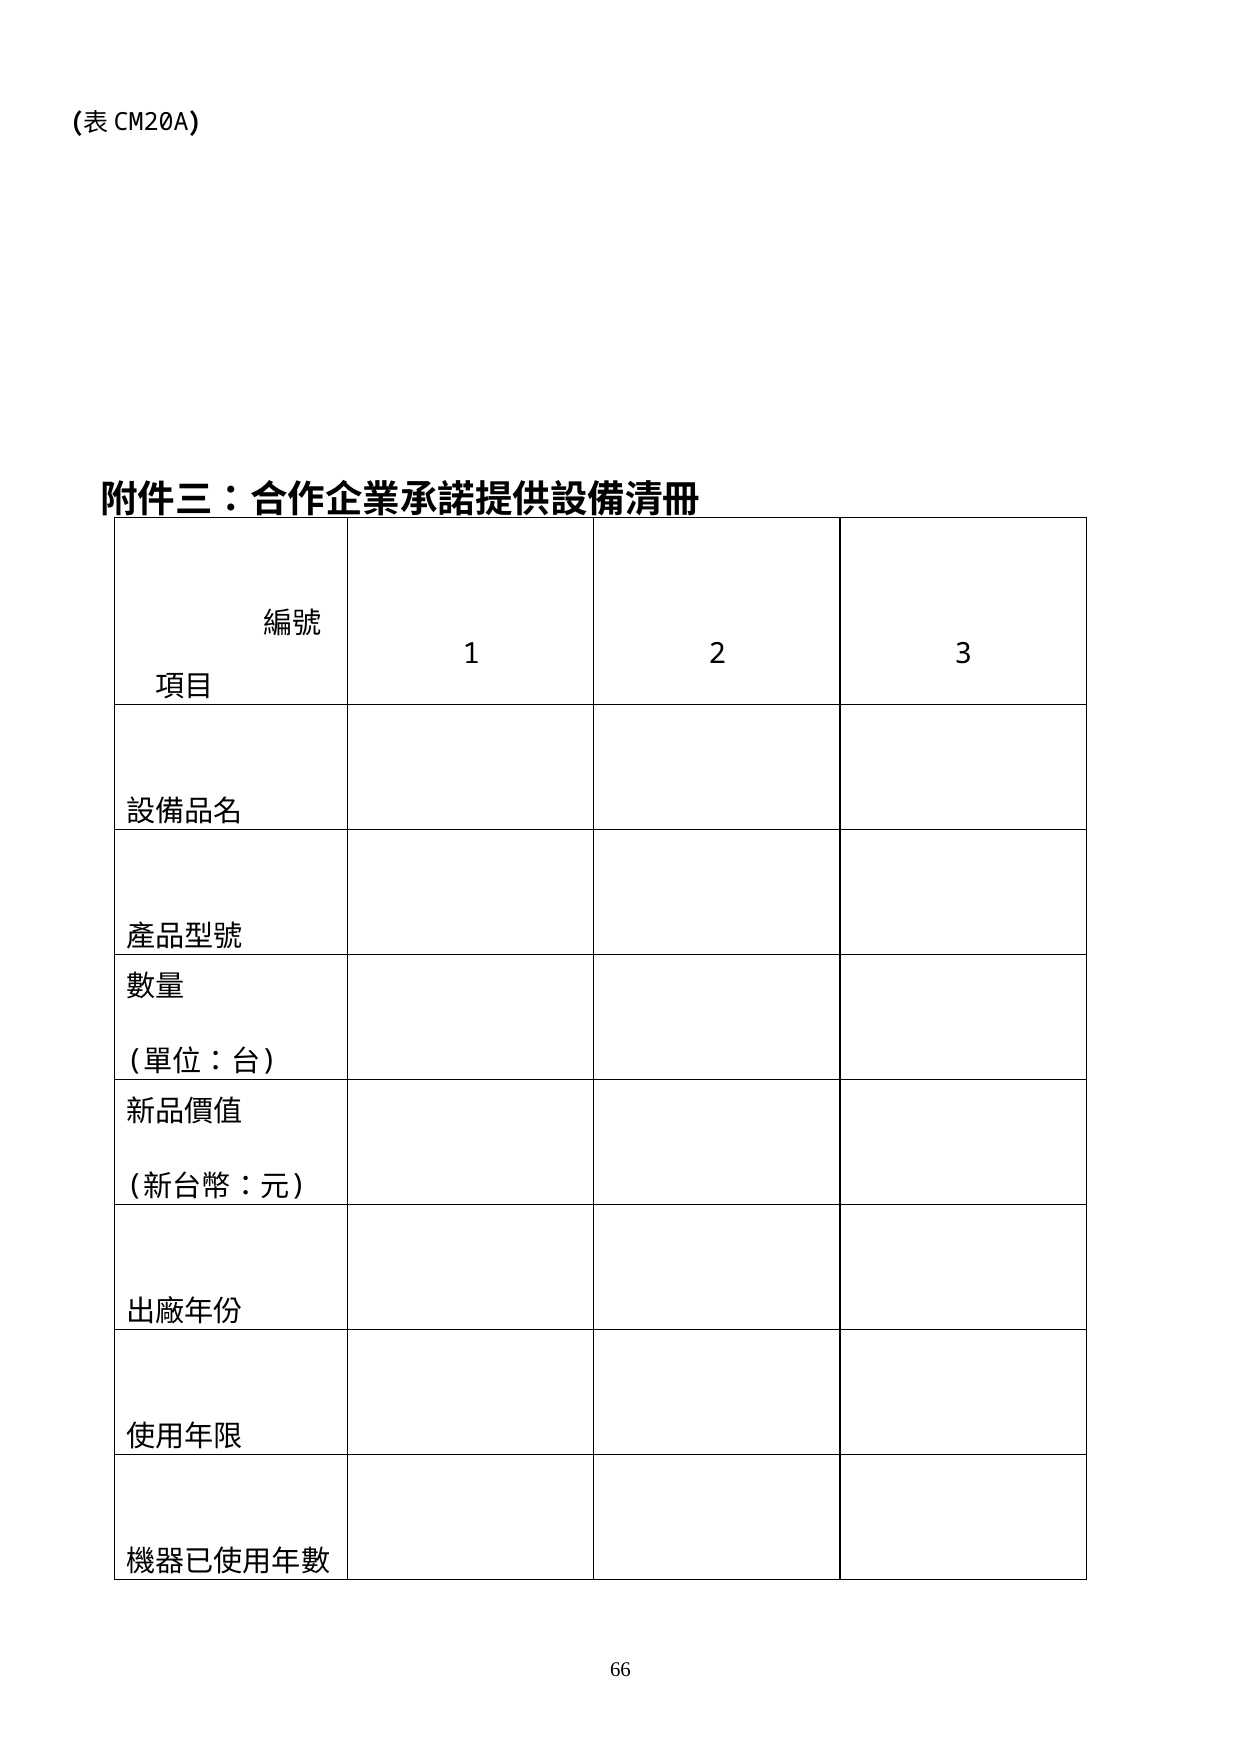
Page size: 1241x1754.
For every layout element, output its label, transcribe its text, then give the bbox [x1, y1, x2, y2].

table_cell 新品價值 (新台幣：元) [115, 1080, 347, 1204]
table_cell [594, 1455, 839, 1579]
table_cell 數量 (單位：台) [115, 955, 347, 1079]
table_cell [841, 830, 1086, 954]
table_cell [841, 955, 1086, 1079]
table_cell [348, 1330, 593, 1454]
table_cell 出廠年份 [115, 1205, 347, 1329]
table_cell 機器已使用年數 [115, 1455, 347, 1579]
table_cell [841, 1205, 1086, 1329]
table_cell [348, 705, 593, 829]
table_cell [841, 705, 1086, 829]
table_cell [841, 1455, 1086, 1579]
table_cell [348, 1080, 593, 1204]
text 附件三：合作企業承諾提供設備清冊 [71, 454, 1169, 517]
table_cell [348, 1455, 593, 1579]
table_cell [594, 955, 839, 1079]
table_cell [348, 1205, 593, 1329]
table_cell [841, 1080, 1086, 1204]
table_cell [841, 1330, 1086, 1454]
text (表CM20A) [71, 79, 1169, 142]
table_header 2 [594, 518, 839, 704]
table_cell [594, 705, 839, 829]
table_cell [594, 1330, 839, 1454]
table_header 編號 項目 [115, 518, 347, 704]
table_cell [594, 1080, 839, 1204]
table_cell [348, 830, 593, 954]
table_cell 使用年限 [115, 1330, 347, 1454]
table_cell 設備品名 [115, 705, 347, 829]
table_header 3 [841, 518, 1086, 704]
table_header 1 [348, 518, 593, 704]
table_cell 產品型號 [115, 830, 347, 954]
table_cell [594, 830, 839, 954]
table_cell [594, 1205, 839, 1329]
table_cell [348, 955, 593, 1079]
